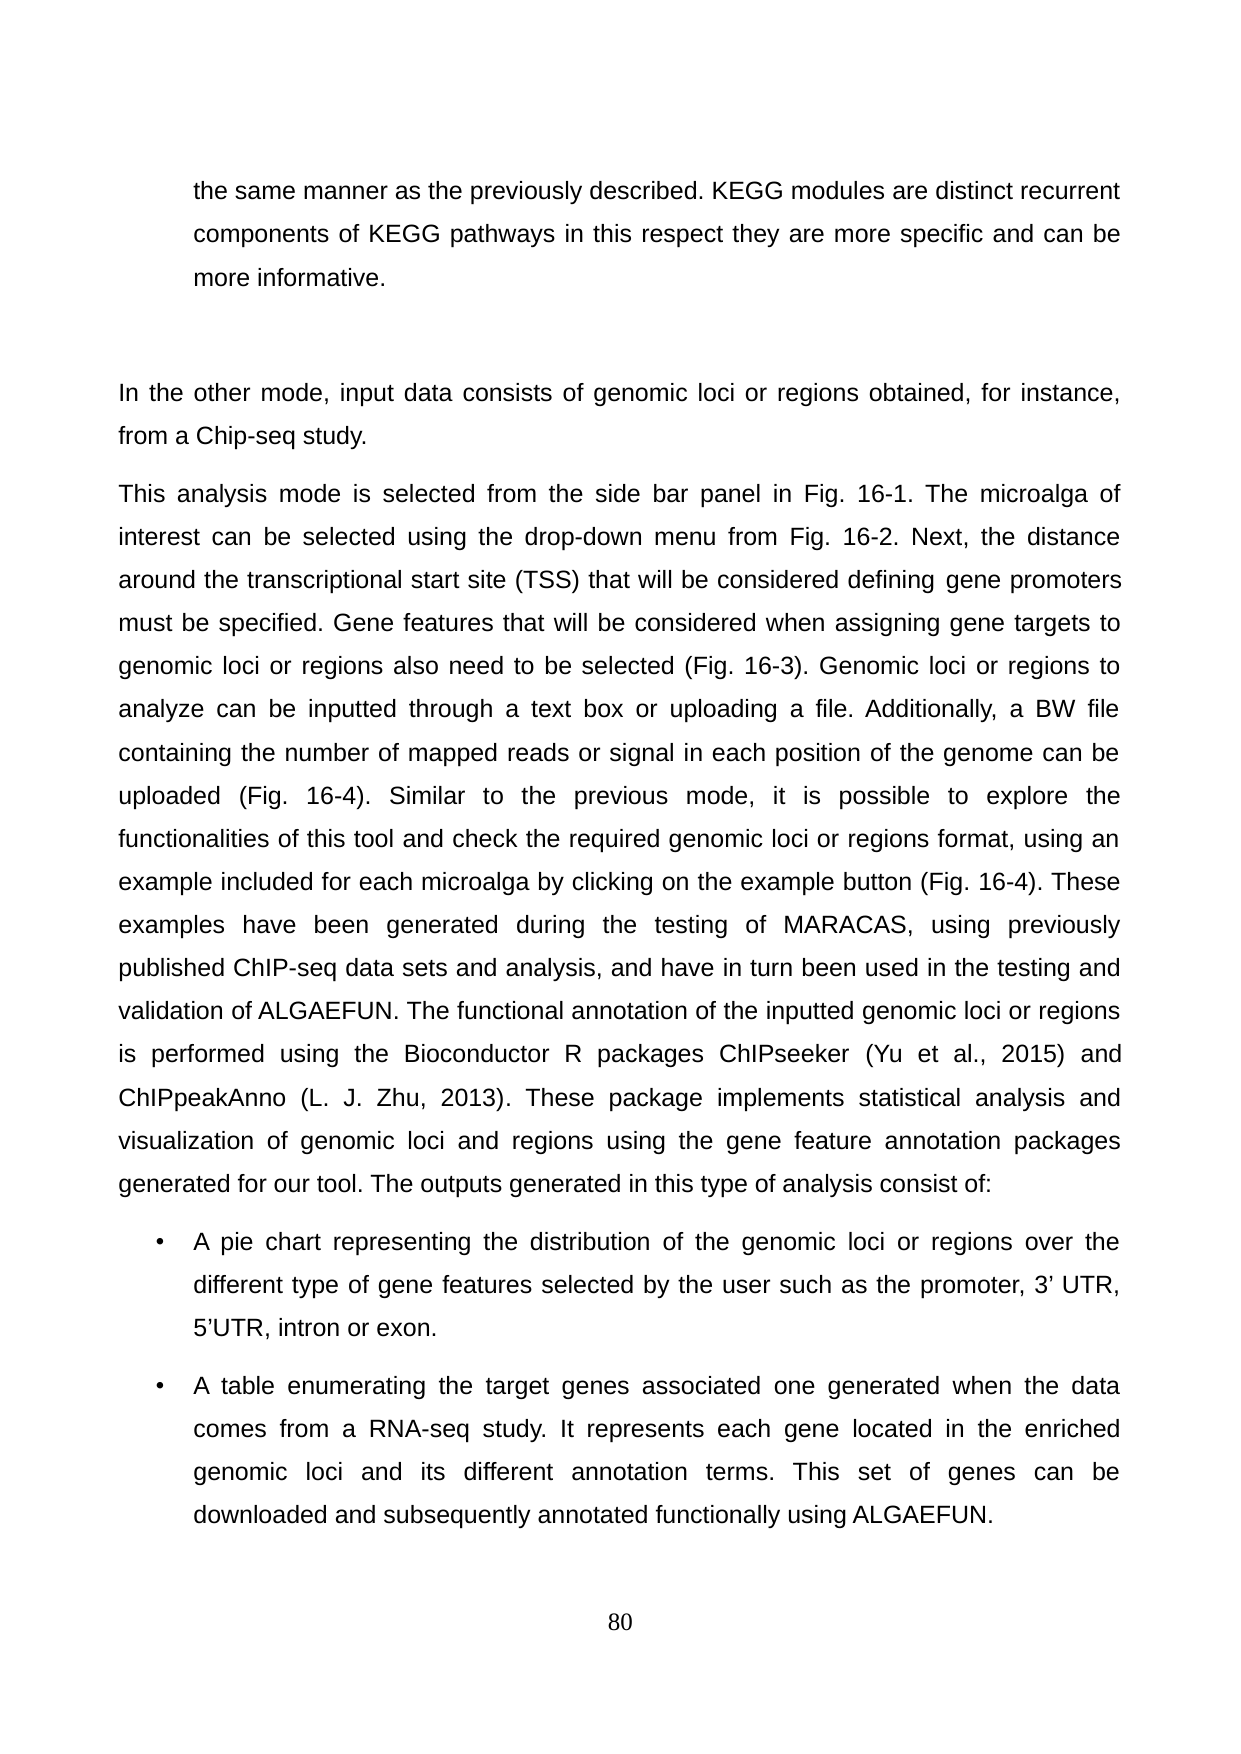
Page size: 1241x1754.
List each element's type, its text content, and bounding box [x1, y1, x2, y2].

list A table enumerating the target genes associated one generated when the data comes from a RNA-seq study. It represents each gene located in the enriched genomic loci and its different annotation terms. This set of genes can be downloaded and subsequently annotated functionally using ALGAEFUN. [156, 1371, 1122, 1529]
list A pie chart representing the distribution of the genomic loci or regions over the different type of gene features selected by the user such as the promoter, 3’ UTR, 5’UTR, intron or exon. [156, 1227, 1122, 1342]
text This analysis mode is selected from the side bar panel in Fig. 16-1. The microalga of interest can be selected using the drop-down menu from Fig. 16-2. Next, the distance around the transcriptional start site (TSS) that will be considered defining gene promoters must be specified. Gene features that will be considered when assigning gene targets to genomic loci or regions also need to be selected (Fig. 16-3). Genomic loci or regions to analyze can be inputted through a text box or uploading a file. Additionally, a BW file containing the number of mapped reads or signal in each position of the genome can be uploaded (Fig. 16-4). Similar to the previous mode, it is possible to explore the functionalities of this tool and check the required genomic loci or regions format, using an example included for each microalga by clicking on the example button (Fig. 16-4). These examples have been generated during the testing of MARACAS, using previously published ChIP-seq data sets and analysis, and have in turn been used in the testing and validation of ALGAEFUN. The functional annotation of the inputted genomic loci or regions is performed using the Bioconductor R packages ChIPseeker (Yu et al., 2015)⁠ and ChIPpeakAnno (L. J. Zhu, 2013)⁠. These package implements statistical analysis and visualization of genomic loci and regions using the gene feature annotation packages generated for our tool. The outputs generated in this type of analysis consist of: [118, 479, 1122, 1198]
text In the other mode, input data consists of genomic loci or regions obtained, for instance, from a Chip-seq study. [118, 378, 1122, 450]
list the same manner as the previously described. KEGG modules are distinct recurrent components of KEGG pathways in this respect they are more specific and can be more informative. [156, 176, 1122, 291]
